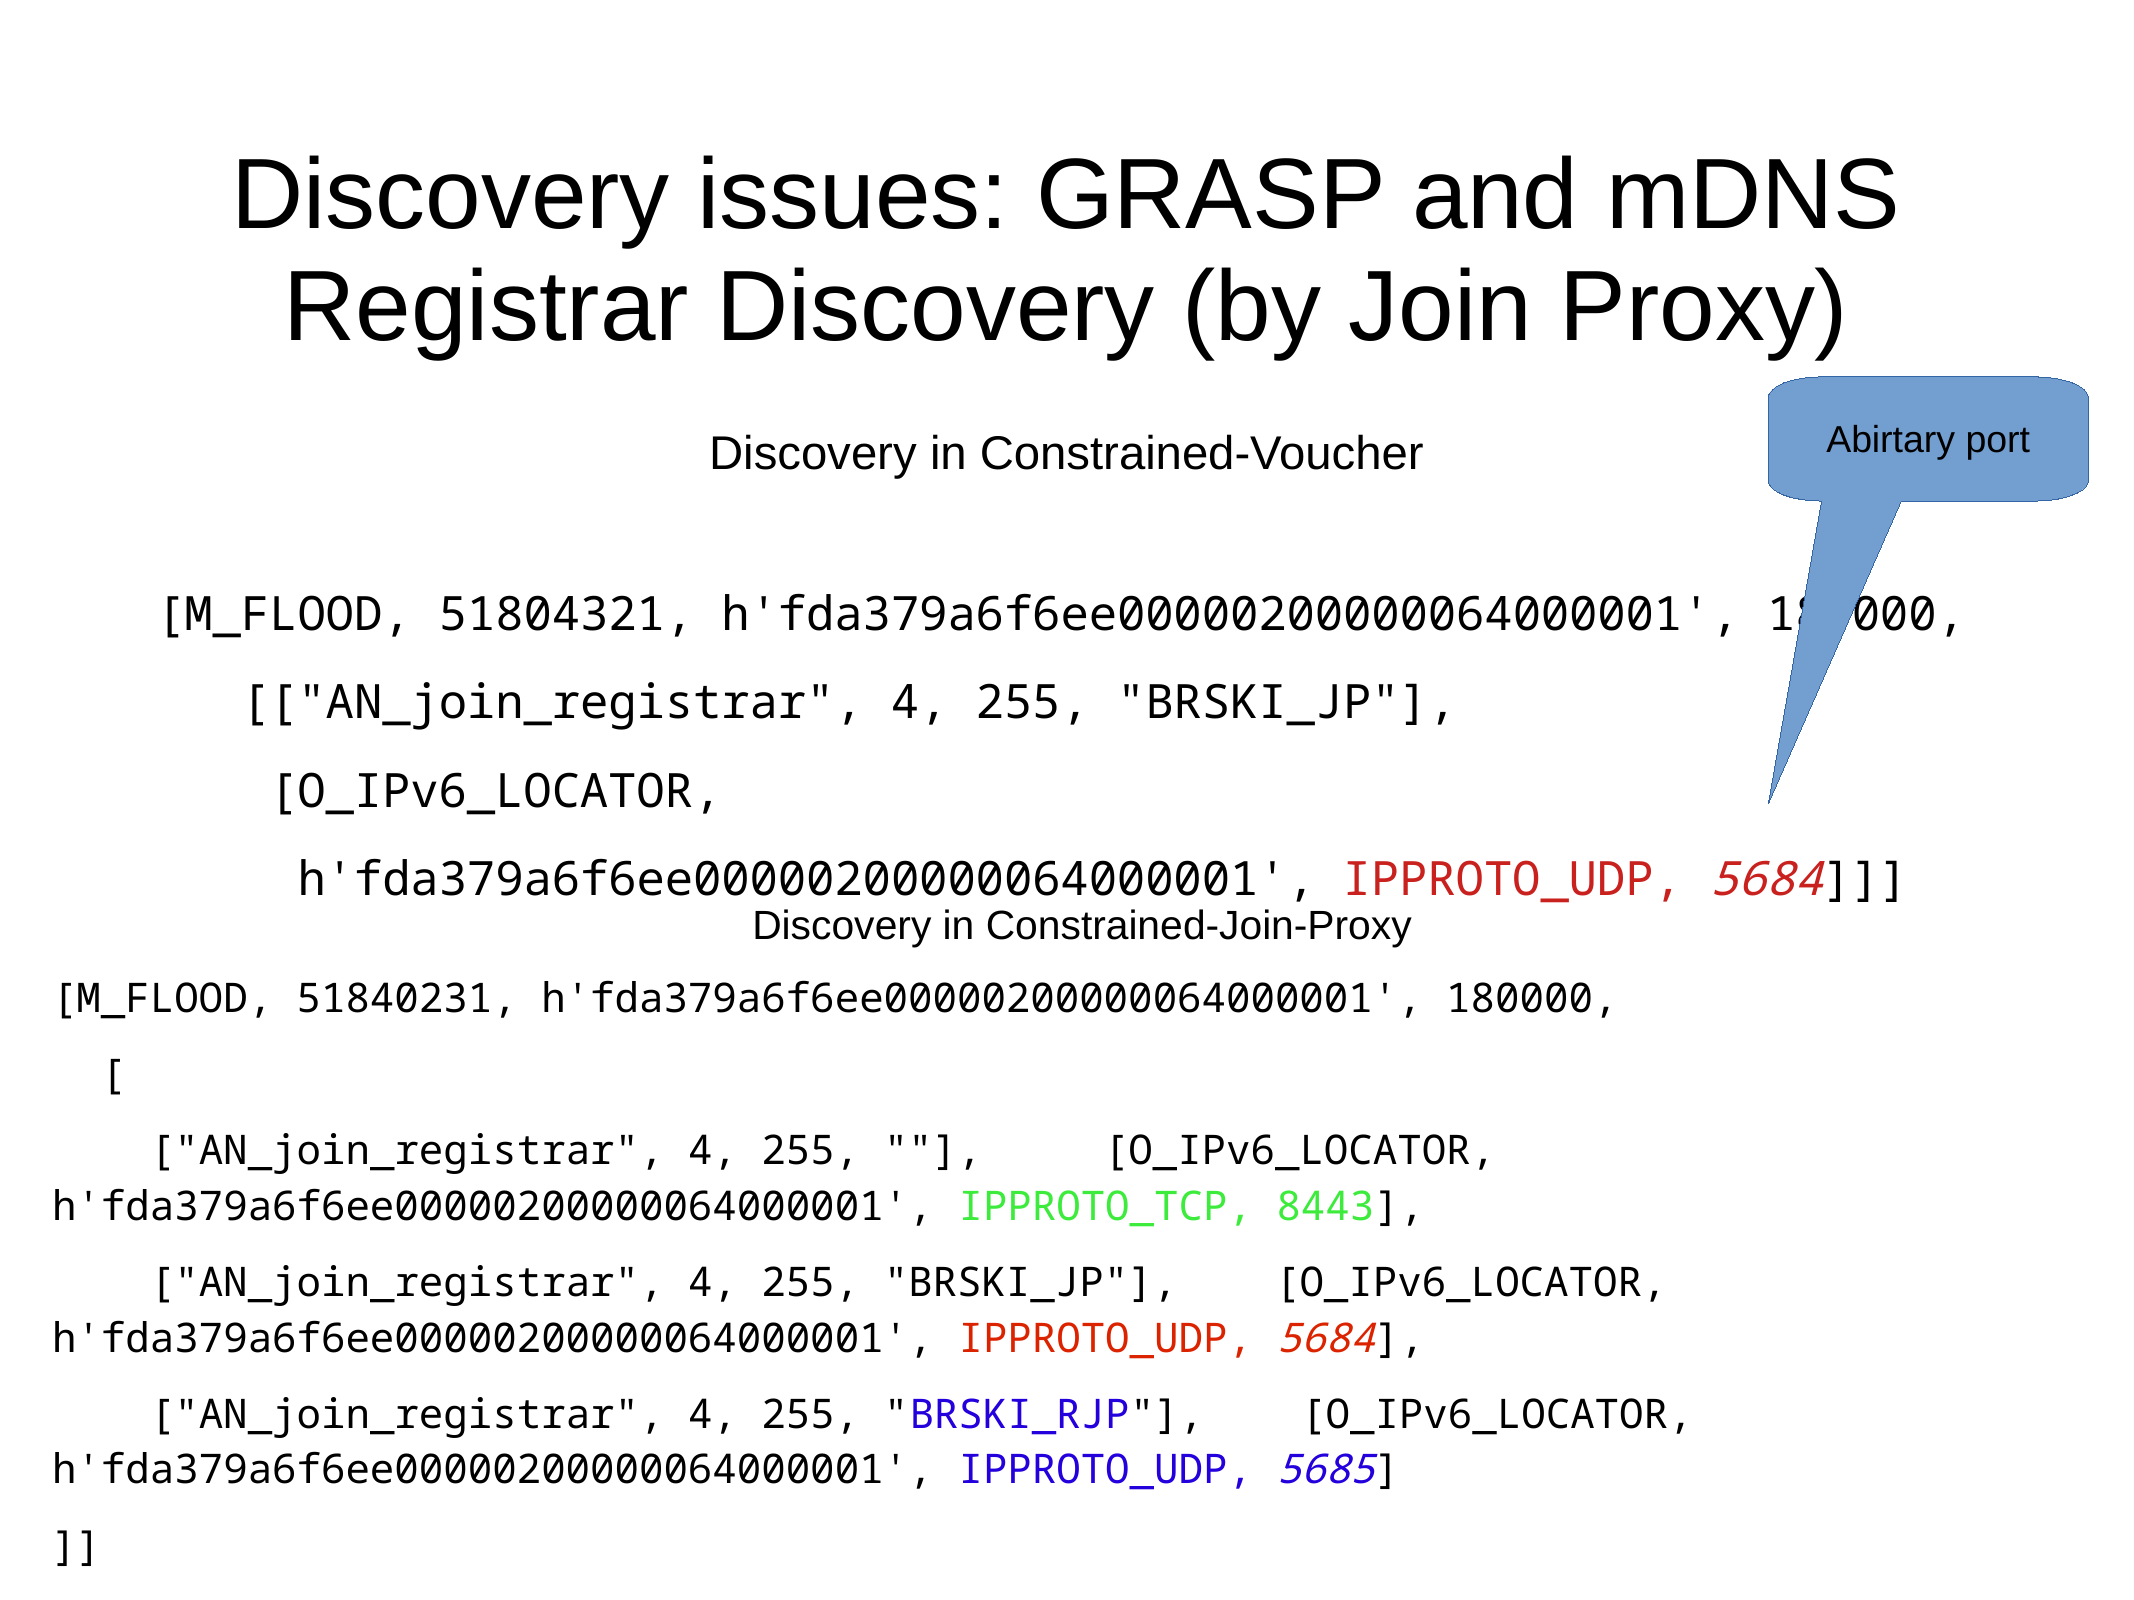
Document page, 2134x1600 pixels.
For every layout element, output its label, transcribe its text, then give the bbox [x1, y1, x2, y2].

title Discovery issues: GRASP and mDNS Registrar Discovery (by Join Proxy) [156, 72, 1978, 427]
list Discovery in Constrained-Join-Proxy [M_FLOOD, 51840231, h'fda379a6f6ee00000200000064000001', 180000, [ ["AN_join_registrar", 4, 255, ""], [O_IPv6_LOCATOR, h'fda379a6f6ee00000200000064000001', IPPROTO_TCP, 8443], ["AN_join_registrar", 4, 255, "BRSKI_JP"], [O_IPv6_LOCATOR, h'fda379a6f6ee00000200000064000001', IPPROTO_UDP, 5684], ["AN_join_registrar", 4, 255, "BRSKI_RJP"], [O_IPv6_LOCATOR, h'fda379a6f6ee00000200000064000001', IPPROTO_UDP, 5685] ]] [52, 902, 2064, 1575]
list Discovery in Constrained-Voucher [M_FLOOD, 51804321, h'fda379a6f6ee00000200000064000001', 180000, [["AN_join_registrar", 4, 255, "BRSKI_JP"], [O_IPv6_LOCATOR, h'fda379a6f6ee00000200000064000001', IPPROTO_UDP, 5684]]] [156, 427, 1978, 902]
text_box Abirtary port [1768, 376, 2089, 804]
